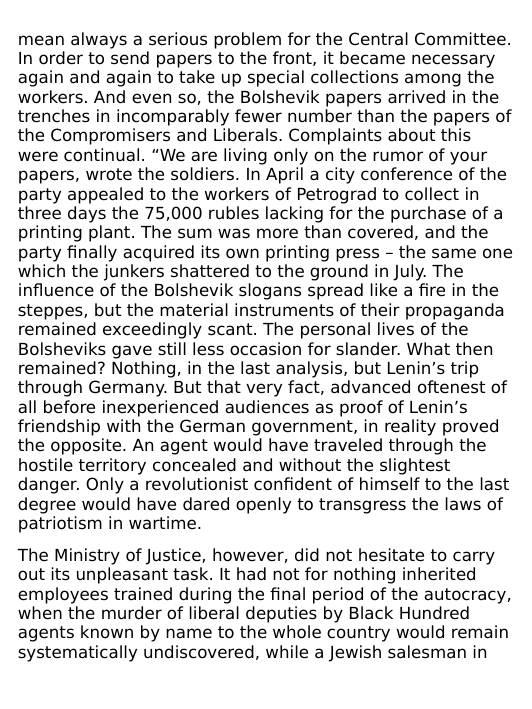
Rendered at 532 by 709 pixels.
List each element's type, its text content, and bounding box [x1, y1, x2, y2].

text mean always a serious problem for the Central Committee. In order to send papers to the front, it became necessary again and again to take up special collections among the workers. And even so, the Bolshevik papers arrived in the trenches in incomparably fewer number than the papers of the Compromisers and Liberals. Complaints about this were continual. “We are living only on the rumor of your papers, wrote the soldiers. In April a city conference of the party appealed to the workers of Petrograd to collect in three days the 75,000 rubles lacking for the purchase of a printing plant. The sum was more than covered, and the party finally acquired its own printing press – the same one which the junkers shattered to the ground in July. The influence of the Bolshevik slogans spread like a fire in the steppes, but the material instruments of their propaganda remained exceedingly scant. The personal lives of the Bolsheviks gave still less occasion for slander. What then remained? Nothing, in the last analysis, but Lenin’s trip through Germany. But that very fact, advanced oftenest of all before inexperienced audiences as proof of Lenin’s friendship with the German government, in reality proved the opposite. An agent would have traveled through the hostile territory concealed and without the slightest danger. Only a revolutionist confident of himself to the last degree would have dared openly to transgress the laws of patriotism in wartime. [18, 29, 514, 533]
text The Ministry of Justice, however, did not hesitate to carry out its unpleasant task. It had not for nothing inherited employees trained during the final period of the autocracy, when the murder of liberal deputies by Black Hundred agents known by name to the whole country would remain systematically undiscovered, while a Jewish salesman in [18, 546, 514, 662]
